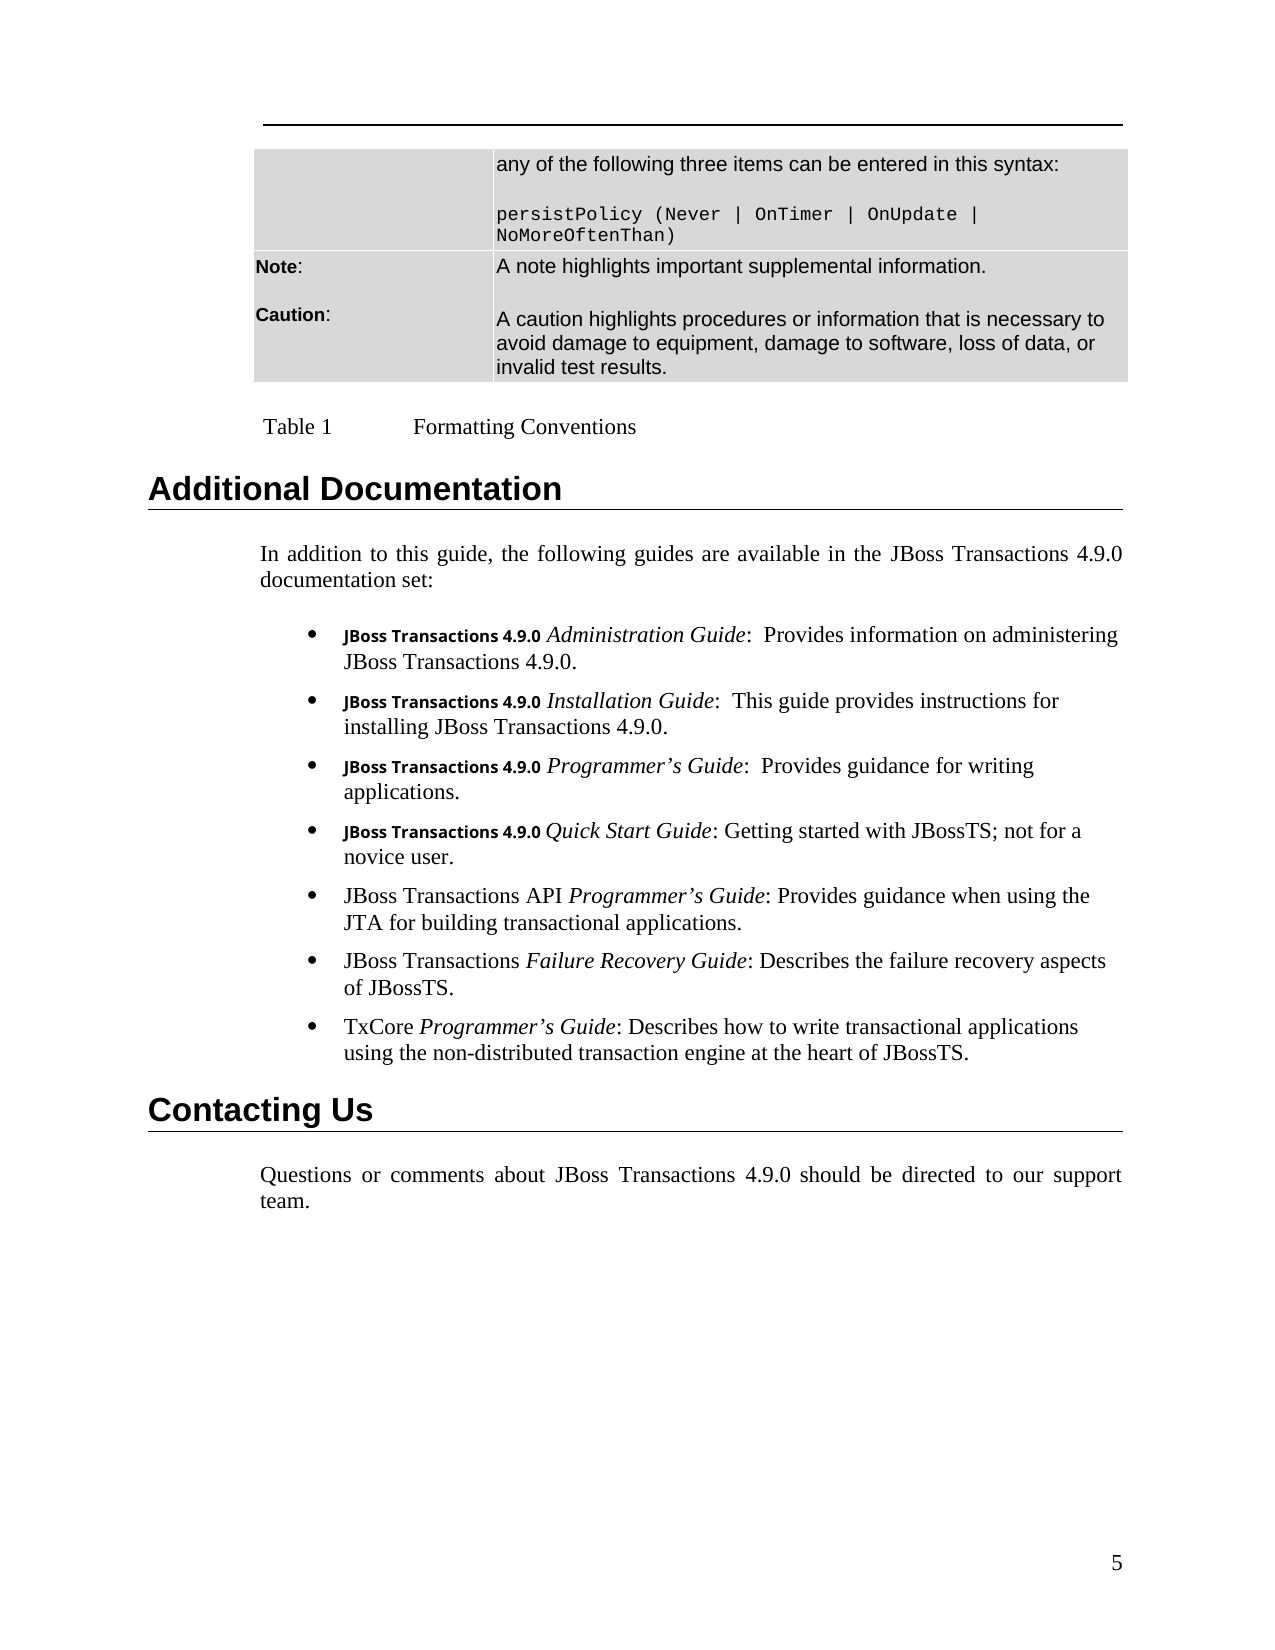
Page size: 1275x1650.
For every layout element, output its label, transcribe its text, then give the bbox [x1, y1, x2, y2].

list JBoss Transactions 4.9.0 Administration Guide: Provides information on administering JBoss Transactions 4.9.0. [308, 621, 1123, 674]
list TxCore Programmer’s Guide: Describes how to write transactional applications using the non-distributed transaction engine at the heart of JBossTS. [308, 1013, 1123, 1065]
table_cell A note highlights important supplemental information. A caution highlights procedures or information that is necessary to avoid damage to equipment, damage to software, loss of data, or invalid test results. [494, 251, 1128, 382]
subtitle Additional Documentation [148, 469, 1123, 509]
subtitle Contacting Us [148, 1090, 1123, 1131]
text Questions or comments about JBoss Transactions 4.9.0 should be directed to our support team. [260, 1161, 1123, 1214]
table_cell any of the following three items can be entered in this syntax: persistPolicy (Never | OnTimer | OnUpdate | NoMoreOftenThan) [494, 149, 1128, 250]
list JBoss Transactions 4.9.0 Quick Start Guide: Getting started with JBossTS; not for a novice user. [308, 817, 1123, 870]
list JBoss Transactions Failure Recovery Guide: Describes the failure recovery aspects of JBossTS. [308, 947, 1123, 1000]
table_cell Note: Caution: [254, 251, 493, 382]
list JBoss Transactions API Programmer’s Guide: Provides guidance when using the JTA for building transactional applications. [308, 882, 1123, 935]
table_cell [254, 149, 493, 250]
text Table 1 Formatting Conventions [263, 413, 1123, 440]
list JBoss Transactions 4.9.0 Installation Guide: This guide provides instructions for installing JBoss Transactions 4.9.0. [308, 687, 1123, 739]
text In addition to this guide, the following guides are available in the JBoss Transactions 4.9.0 documentation set: [260, 539, 1123, 592]
list JBoss Transactions 4.9.0 Programmer’s Guide: Provides guidance for writing applications. [308, 752, 1123, 804]
